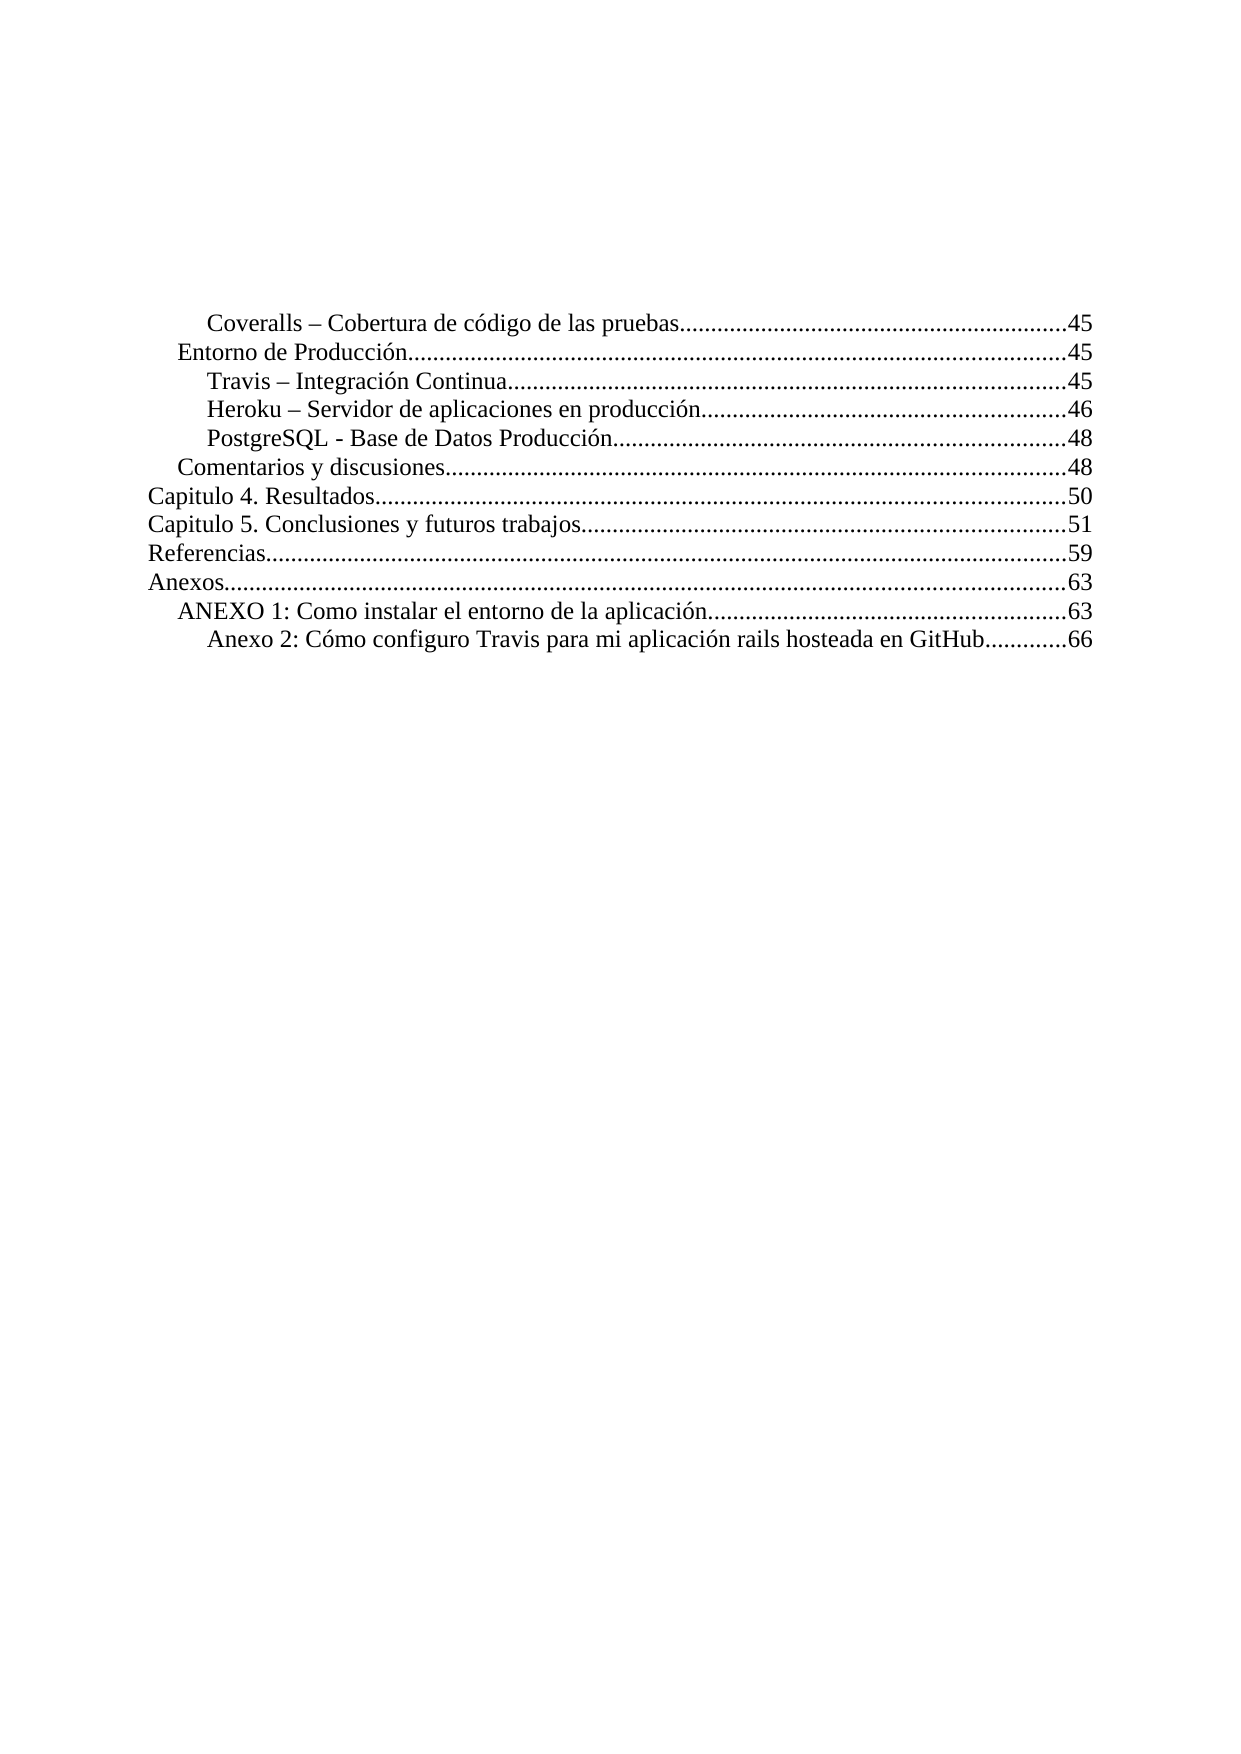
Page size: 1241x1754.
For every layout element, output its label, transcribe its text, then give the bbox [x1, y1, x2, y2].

text Coveralls – Cobertura de código de las pruebas. 45 [207, 308, 1093, 337]
text Entorno de Producción 45 [177, 337, 1093, 366]
text Travis – Integración Continua. 45 [207, 366, 1093, 394]
text Referencias 59 [148, 538, 1093, 567]
text Anexos 63 [148, 567, 1093, 596]
text ANEXO 1: Como instalar el entorno de la aplicación. 63 [177, 596, 1093, 624]
text Capitulo 5. Conclusiones y futuros trabajos 51 [148, 509, 1093, 538]
text Heroku – Servidor de aplicaciones en producción. 46 [207, 394, 1093, 423]
text Anexo 2: Cómo configuro Travis para mi aplicación rails hosteada en GitHub 66 [207, 624, 1093, 653]
text Comentarios y discusiones. 48 [177, 452, 1093, 481]
text PostgreSQL - Base de Datos Producción. 48 [207, 423, 1093, 452]
text Capitulo 4. Resultados 50 [148, 481, 1093, 509]
